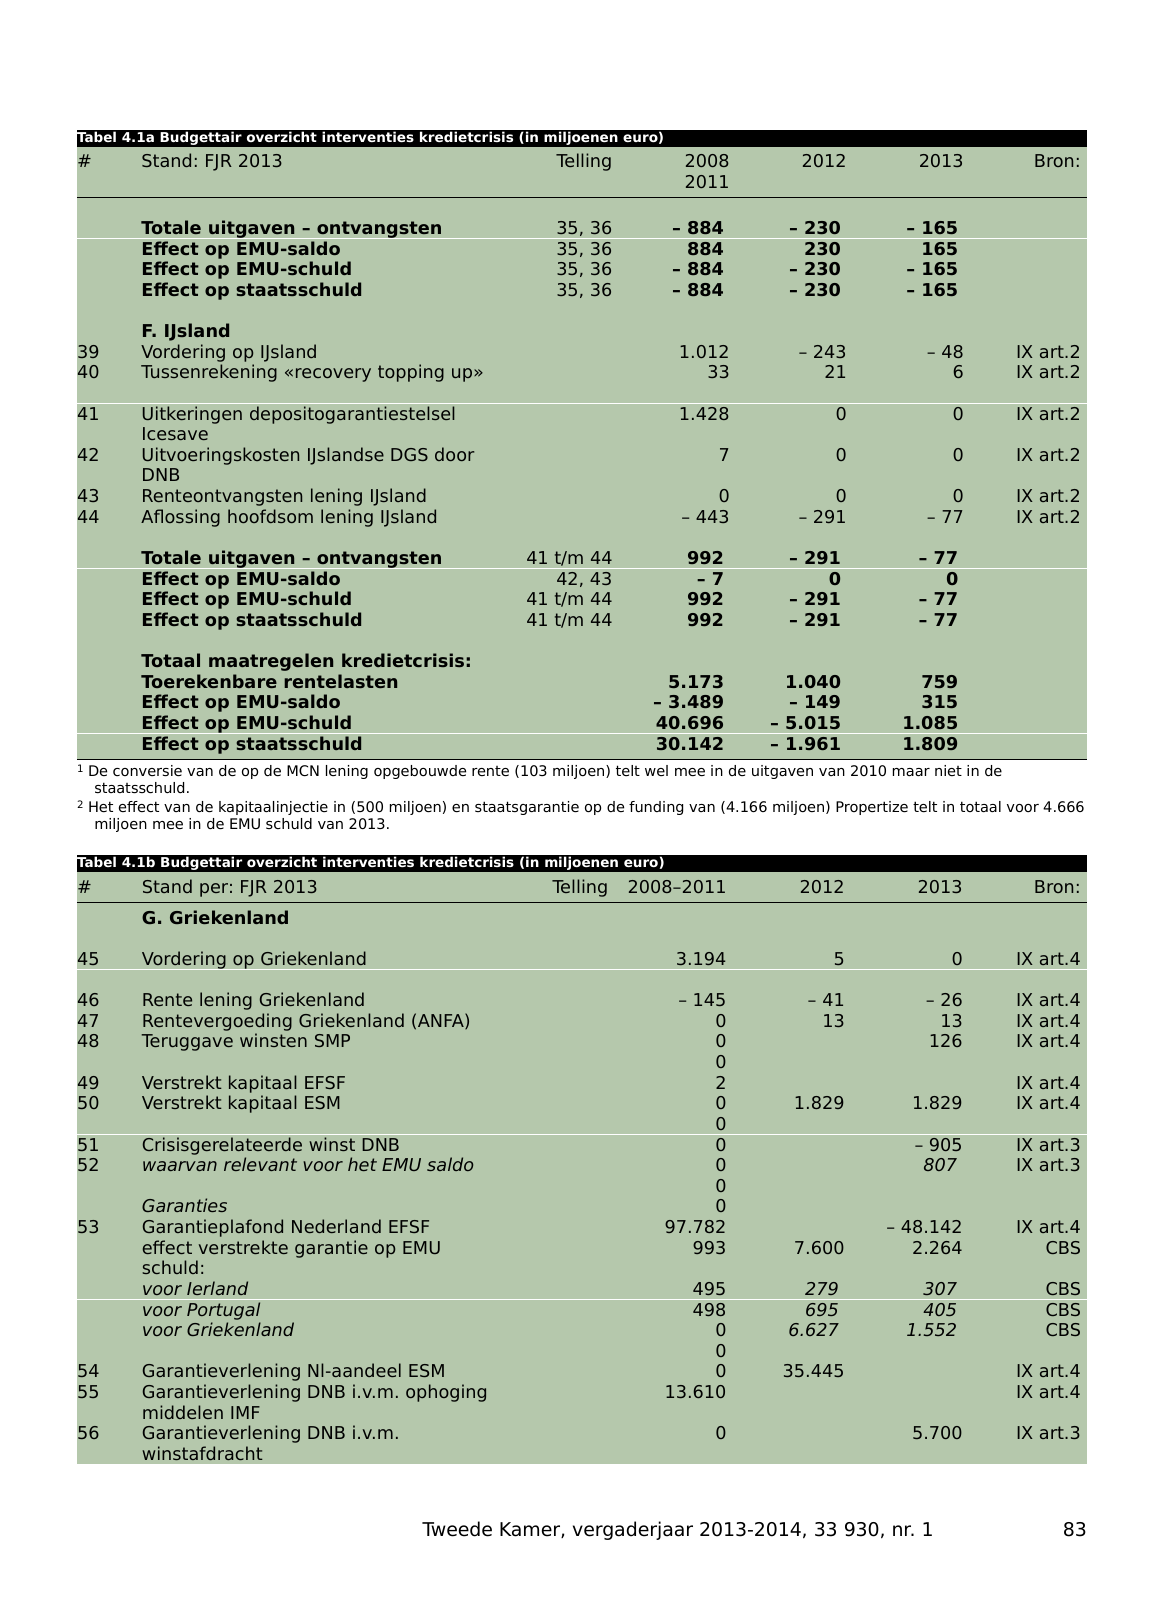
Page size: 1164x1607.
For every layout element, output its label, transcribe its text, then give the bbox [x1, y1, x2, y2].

table_cell 35, 36 [501, 239, 618, 259]
table_cell 42 [77, 445, 135, 486]
table_cell [496, 970, 614, 990]
table_cell [501, 383, 618, 403]
table_cell [501, 342, 618, 362]
table_cell [853, 383, 969, 403]
table_cell – 230 [735, 280, 852, 300]
table_cell 1 De conversie van de op de MCN lening opgebouwde rente (103 miljoen) telt wel mee in de uitgaven van 2010 maar niet in de staatsschuld. 2 Het effect van de kapitaalinjectie in (500 miljoen) en staatsgarantie op de funding van (4.166 miljoen) Propertize telt in totaal voor 4.666 miljoen mee in de EMU schuld van 2013. [77, 760, 1087, 833]
table_cell [853, 198, 969, 218]
table_cell 498 [614, 1300, 732, 1320]
table_cell – 905 [850, 1135, 968, 1155]
table_cell – 230 [735, 218, 852, 238]
table_cell 2012 [735, 147, 852, 197]
table_cell IX art.2 [970, 507, 1087, 527]
table_cell [77, 239, 135, 259]
table_cell IX art.4 [969, 1382, 1087, 1423]
table_cell [853, 321, 969, 342]
table_cell [732, 1176, 850, 1196]
table_cell 0 [853, 569, 969, 589]
table_cell Uitkeringen depositogarantiestelsel Icesave [135, 404, 501, 445]
table_cell 0 [853, 445, 969, 486]
table_cell 53 [77, 1217, 136, 1238]
table_cell 40 [77, 362, 135, 383]
table_cell – 41 [732, 990, 850, 1011]
table_cell IX art.4 [969, 1361, 1087, 1382]
table_cell [732, 1073, 850, 1093]
table_cell [501, 198, 618, 218]
table_cell [77, 1176, 136, 1196]
table_cell [496, 1155, 614, 1176]
table_cell 0 [614, 1052, 732, 1073]
table_cell [735, 630, 852, 651]
table_cell [853, 300, 969, 321]
table_cell waarvan relevant voor het EMU saldo [136, 1155, 496, 1176]
table_cell [732, 1031, 850, 1052]
table_cell [853, 651, 969, 672]
table_cell 1.829 [850, 1093, 968, 1114]
table_cell 2013 [850, 872, 968, 902]
table_cell [77, 548, 135, 568]
table_cell [77, 928, 136, 949]
table_cell 3.194 [614, 949, 732, 969]
table_cell [970, 259, 1087, 280]
table_cell 993 [614, 1238, 732, 1279]
table_cell 0 [614, 1135, 732, 1155]
table_cell Bron: [969, 872, 1087, 902]
table_cell 6.627 [732, 1320, 850, 1341]
table_cell 55 [77, 1382, 136, 1423]
table_cell 43 [77, 486, 135, 507]
table_cell [496, 1073, 614, 1093]
table_cell – 48 [853, 342, 969, 362]
table_cell [496, 1093, 614, 1114]
table_cell [501, 527, 618, 548]
table_cell [970, 321, 1087, 342]
table_cell [969, 1341, 1087, 1361]
table_cell IX art.3 [969, 1155, 1087, 1176]
table_cell 992 [618, 610, 735, 630]
table_cell 0 [853, 404, 969, 445]
table_cell [850, 1361, 968, 1382]
table_cell [501, 630, 618, 651]
table_cell – 149 [735, 692, 852, 713]
table_cell [970, 548, 1087, 568]
table_cell 48 [77, 1031, 136, 1052]
table_header Tabel 4.1b Budgettair overzicht interventies kredietcrisis (in miljoenen euro) [77, 855, 1087, 871]
table_cell [618, 321, 735, 342]
table_cell 1.085 [853, 713, 969, 733]
table_cell [850, 928, 968, 949]
table_cell [501, 362, 618, 383]
table_cell [501, 486, 618, 507]
table_cell 7 [618, 445, 735, 486]
table_cell 495 [614, 1279, 732, 1299]
table_cell Effect op EMU-saldo [135, 569, 501, 589]
table_cell 0 [614, 1361, 732, 1382]
table_cell IX art.2 [970, 362, 1087, 383]
table_cell Effect op EMU-schuld [135, 713, 501, 733]
table_cell Crisisgerelateerde winst DNB [136, 1135, 496, 1155]
table_cell Effect op EMU-saldo [135, 239, 501, 259]
table_cell Vordering op Griekenland [136, 949, 496, 969]
table_cell IX art.4 [969, 1011, 1087, 1031]
table_cell Garantieplafond Nederland EFSF [136, 1217, 496, 1238]
table_cell – 243 [735, 342, 852, 362]
table_cell 2 [614, 1073, 732, 1093]
table_cell F. IJsland [135, 321, 501, 342]
table_cell 41 t/m 44 [501, 589, 618, 610]
table_cell [970, 589, 1087, 610]
table_cell – 77 [853, 610, 969, 630]
table_cell 0 [614, 1155, 732, 1176]
table_cell – 145 [614, 990, 732, 1011]
table_cell [501, 692, 618, 713]
table_cell 0 [614, 1114, 732, 1134]
table_cell – 77 [853, 548, 969, 568]
table_cell 992 [618, 548, 735, 568]
table_cell 165 [853, 239, 969, 259]
table_cell 35, 36 [501, 259, 618, 280]
table_cell 1.012 [618, 342, 735, 362]
table_cell [850, 1073, 968, 1093]
table_cell [77, 970, 136, 990]
table_cell 0 [614, 1196, 732, 1217]
table_cell 35.445 [732, 1361, 850, 1382]
table_cell – 5.015 [735, 713, 852, 733]
table_cell 1.809 [853, 734, 969, 759]
table_cell 315 [853, 692, 969, 713]
table_cell [496, 1279, 614, 1299]
table_cell IX art.4 [969, 1073, 1087, 1093]
table_cell [496, 1135, 614, 1155]
table_cell [77, 734, 135, 759]
table_cell [853, 527, 969, 548]
table_cell [969, 1176, 1087, 1196]
table_cell [969, 970, 1087, 990]
table_cell [970, 218, 1087, 238]
table_cell [732, 1341, 850, 1361]
table_cell 42, 43 [501, 569, 618, 589]
table_cell Telling [496, 872, 614, 902]
table_cell Effect op EMU-schuld [135, 259, 501, 280]
table_cell 992 [618, 589, 735, 610]
table_cell [969, 1114, 1087, 1134]
table_cell [850, 1341, 968, 1361]
table_cell [970, 198, 1087, 218]
table_cell [77, 259, 135, 280]
table_cell 40.696 [618, 713, 735, 733]
table_cell – 165 [853, 280, 969, 300]
table_cell 0 [618, 486, 735, 507]
table_cell [970, 651, 1087, 672]
table_cell Telling [501, 147, 618, 197]
table_cell – 48.142 [850, 1217, 968, 1238]
table_cell [77, 1279, 136, 1299]
table_cell [970, 692, 1087, 713]
table_cell [850, 1114, 968, 1134]
table_cell 35, 36 [501, 280, 618, 300]
table_cell [732, 1114, 850, 1134]
table_cell Effect op EMU-saldo [135, 692, 501, 713]
table_cell [618, 300, 735, 321]
table_cell [501, 507, 618, 527]
table_cell 2.264 [850, 1238, 968, 1279]
table_cell – 291 [735, 507, 852, 527]
table_cell [970, 383, 1087, 403]
table_cell [77, 218, 135, 238]
table_cell Uitvoeringskosten IJslandse DGS door DNB [135, 445, 501, 486]
table_cell 46 [77, 990, 136, 1011]
table_cell [969, 1052, 1087, 1073]
table_cell voor Ierland [136, 1279, 496, 1299]
table_cell [732, 1196, 850, 1217]
table_cell – 291 [735, 610, 852, 630]
table_cell [136, 1114, 496, 1134]
table_cell IX art.4 [969, 1217, 1087, 1238]
table_cell CBS [969, 1320, 1087, 1341]
table_cell – 165 [853, 218, 969, 238]
table_cell # [77, 147, 135, 197]
table_cell [135, 630, 501, 651]
table_cell [614, 970, 732, 990]
table_cell [735, 300, 852, 321]
table_cell [853, 630, 969, 651]
table_cell [850, 1052, 968, 1073]
table_cell [77, 280, 135, 300]
table_cell [77, 692, 135, 713]
table_cell [496, 1052, 614, 1073]
table_cell [735, 527, 852, 548]
table_cell [496, 949, 614, 969]
table_cell [969, 903, 1087, 928]
table_cell 54 [77, 1361, 136, 1382]
table_cell 0 [735, 404, 852, 445]
table_cell [496, 1238, 614, 1279]
table_cell CBS [969, 1279, 1087, 1299]
table_cell [501, 445, 618, 486]
table_cell [77, 672, 135, 692]
table_cell [496, 1320, 614, 1341]
table_cell [850, 1176, 968, 1196]
table_cell [618, 383, 735, 403]
table_cell 0 [614, 1011, 732, 1031]
table_cell [732, 1382, 850, 1423]
table_cell [501, 651, 618, 672]
table_cell 13 [850, 1011, 968, 1031]
table_cell 0 [735, 569, 852, 589]
table_cell 884 [618, 239, 735, 259]
table_cell [77, 321, 135, 342]
table_cell [732, 903, 850, 928]
table_cell [496, 1176, 614, 1196]
table_cell 307 [850, 1279, 968, 1299]
table_cell 49 [77, 1073, 136, 1093]
table_cell [77, 1196, 136, 1217]
table_cell 279 [732, 1279, 850, 1299]
table_cell [501, 300, 618, 321]
table_cell – 291 [735, 548, 852, 568]
table_cell [77, 1052, 136, 1073]
table_cell [970, 630, 1087, 651]
table_cell IX art.2 [970, 445, 1087, 486]
table_cell [77, 713, 135, 733]
table_cell Totaal maatregelen kredietcrisis: [135, 651, 501, 672]
table_cell Garantieverlening DNB i.v.m. winstafdracht [136, 1423, 496, 1464]
table_cell 405 [850, 1300, 968, 1320]
table_cell Garantieverlening Nl-aandeel ESM [136, 1361, 496, 1382]
table_cell voor Portugal [136, 1300, 496, 1320]
table_cell CBS [969, 1238, 1087, 1279]
table_cell 47 [77, 1011, 136, 1031]
table_cell [77, 198, 135, 218]
table_cell – 77 [853, 507, 969, 527]
table_cell – 884 [618, 280, 735, 300]
table_cell – 443 [618, 507, 735, 527]
table_cell IX art.2 [970, 486, 1087, 507]
table_cell IX art.2 [970, 404, 1087, 445]
table_cell 5.700 [850, 1423, 968, 1464]
table_cell 0 [614, 1320, 732, 1341]
table_cell [77, 630, 135, 651]
table_cell 0 [850, 949, 968, 969]
table_cell 0 [735, 445, 852, 486]
table_cell [77, 1341, 136, 1361]
table_cell 21 [735, 362, 852, 383]
table_cell IX art.4 [969, 1093, 1087, 1114]
table_cell [970, 734, 1087, 759]
table_header Tabel 4.1a Budgettair overzicht interventies kredietcrisis (in miljoenen euro) [77, 130, 1087, 146]
table_cell [735, 383, 852, 403]
table_cell – 77 [853, 589, 969, 610]
table_cell 0 [614, 1093, 732, 1114]
table_cell [970, 672, 1087, 692]
table_cell 1.552 [850, 1320, 968, 1341]
table_cell 56 [77, 1423, 136, 1464]
table_cell IX art.4 [969, 949, 1087, 969]
table_cell [135, 527, 501, 548]
table_cell [496, 903, 614, 928]
table_cell Rentevergoeding Griekenland (ANFA) [136, 1011, 496, 1031]
table_cell [77, 1300, 136, 1320]
table_cell CBS [969, 1300, 1087, 1320]
table_cell 52 [77, 1155, 136, 1176]
table_cell Totale uitgaven – ontvangsten [135, 548, 501, 568]
table_cell [850, 970, 968, 990]
table_cell 97.782 [614, 1217, 732, 1238]
table_cell [77, 1320, 136, 1341]
table_cell 2008 2011 [618, 147, 735, 197]
table_cell [735, 198, 852, 218]
table_cell 41 t/m 44 [501, 548, 618, 568]
table_cell [496, 1361, 614, 1382]
table_cell 50 [77, 1093, 136, 1114]
table_cell [136, 1052, 496, 1073]
table_cell [970, 610, 1087, 630]
table_cell [969, 1196, 1087, 1217]
table_cell Verstrekt kapitaal ESM [136, 1093, 496, 1114]
table_cell Tussenrekening «recovery topping up» [135, 362, 501, 383]
table_cell [732, 1135, 850, 1155]
table_cell 126 [850, 1031, 968, 1052]
table_cell [735, 321, 852, 342]
table_cell [135, 198, 501, 218]
table_cell [501, 404, 618, 445]
table_cell 230 [735, 239, 852, 259]
table_cell [496, 1031, 614, 1052]
table_cell [496, 1011, 614, 1031]
table_cell 13 [732, 1011, 850, 1031]
table_cell [77, 1238, 136, 1279]
table_cell voor Griekenland [136, 1320, 496, 1341]
table_cell IX art.4 [969, 990, 1087, 1011]
table_cell – 1.961 [735, 734, 852, 759]
table_cell 51 [77, 1135, 136, 1155]
table_cell – 165 [853, 259, 969, 280]
table_cell Aflossing hoofdsom lening IJsland [135, 507, 501, 527]
table_cell – 884 [618, 218, 735, 238]
table_cell [735, 651, 852, 672]
table_cell [136, 1341, 496, 1361]
table_cell – 3.489 [618, 692, 735, 713]
table_cell [850, 1382, 968, 1423]
table_cell Effect op staatsschuld [135, 610, 501, 630]
table_cell 1.040 [735, 672, 852, 692]
table_cell Stand per: FJR 2013 [136, 872, 496, 902]
table_cell [970, 300, 1087, 321]
table_cell [77, 300, 135, 321]
table_cell [732, 928, 850, 949]
table_cell [77, 527, 135, 548]
table_cell [501, 321, 618, 342]
table_cell 807 [850, 1155, 968, 1176]
table_cell [77, 589, 135, 610]
table_cell [496, 1114, 614, 1134]
table_cell 5.173 [618, 672, 735, 692]
table_cell 41 t/m 44 [501, 610, 618, 630]
table_cell [850, 1196, 968, 1217]
table_cell 0 [853, 486, 969, 507]
table_cell [136, 970, 496, 990]
table_cell [77, 569, 135, 589]
table_cell [496, 1341, 614, 1361]
table_cell IX art.3 [969, 1423, 1087, 1464]
table_cell 1.829 [732, 1093, 850, 1114]
table_cell IX art.3 [969, 1135, 1087, 1155]
table_cell – 884 [618, 259, 735, 280]
table_cell [970, 280, 1087, 300]
table_cell [501, 713, 618, 733]
table_cell [618, 527, 735, 548]
table_cell [136, 928, 496, 949]
table_cell [850, 903, 968, 928]
table_cell [496, 1300, 614, 1320]
table_cell [732, 1217, 850, 1238]
table_cell Teruggave winsten SMP [136, 1031, 496, 1052]
table_cell 2008–2011 [614, 872, 732, 902]
table_cell IX art.4 [969, 1031, 1087, 1052]
table_cell 0 [614, 1423, 732, 1464]
table_cell [618, 198, 735, 218]
table_cell [77, 651, 135, 672]
table_cell 39 [77, 342, 135, 362]
table_cell [970, 239, 1087, 259]
table_cell 0 [735, 486, 852, 507]
table_cell [77, 903, 136, 928]
table_cell [501, 672, 618, 692]
table_cell effect verstrekte garantie op EMU schuld: [136, 1238, 496, 1279]
table_cell 1.428 [618, 404, 735, 445]
table_cell [970, 527, 1087, 548]
table_cell Verstrekt kapitaal EFSF [136, 1073, 496, 1093]
table_cell – 7 [618, 569, 735, 589]
table_cell [136, 1176, 496, 1196]
table_cell IX art.2 [970, 342, 1087, 362]
table_cell [496, 928, 614, 949]
table_cell 2013 [853, 147, 969, 197]
table_cell Rente lening Griekenland [136, 990, 496, 1011]
table_cell [970, 713, 1087, 733]
table_cell [496, 1423, 614, 1464]
table_cell [732, 1423, 850, 1464]
table_cell 30.142 [618, 734, 735, 759]
table_cell [496, 1196, 614, 1217]
table_cell [496, 990, 614, 1011]
table_cell Renteontvangsten lening IJsland [135, 486, 501, 507]
table_cell Garantieverlening DNB i.v.m. ophoging middelen IMF [136, 1382, 496, 1423]
table_cell 44 [77, 507, 135, 527]
table_cell [618, 630, 735, 651]
table_cell [618, 651, 735, 672]
table_cell 5 [732, 949, 850, 969]
table_cell Bron: [970, 147, 1087, 197]
table_cell 0 [614, 1031, 732, 1052]
table_cell [496, 1382, 614, 1423]
table_cell 7.600 [732, 1238, 850, 1279]
table_cell 41 [77, 404, 135, 445]
table_cell 35, 36 [501, 218, 618, 238]
table_cell [77, 1114, 136, 1134]
table_cell Toerekenbare rentelasten [135, 672, 501, 692]
table_cell G. Griekenland [136, 903, 496, 928]
table_cell 13.610 [614, 1382, 732, 1423]
table_cell 759 [853, 672, 969, 692]
table_cell – 26 [850, 990, 968, 1011]
table_cell Stand: FJR 2013 [135, 147, 501, 197]
table_cell 0 [614, 1341, 732, 1361]
table_cell [77, 610, 135, 630]
table_cell Vordering op IJsland [135, 342, 501, 362]
table_cell 45 [77, 949, 136, 969]
table_cell 2012 [732, 872, 850, 902]
table_cell [614, 903, 732, 928]
table_cell [501, 734, 618, 759]
table_cell Totale uitgaven – ontvangsten [135, 218, 501, 238]
table_cell [732, 1052, 850, 1073]
table_cell [77, 383, 135, 403]
table_cell 6 [853, 362, 969, 383]
table_cell [135, 383, 501, 403]
table_cell [732, 1155, 850, 1176]
table_cell [970, 569, 1087, 589]
table_cell # [77, 872, 136, 902]
table_cell 33 [618, 362, 735, 383]
table_cell [732, 970, 850, 990]
table_cell 0 [614, 1176, 732, 1196]
table_cell Effect op staatsschuld [135, 280, 501, 300]
table_cell – 230 [735, 259, 852, 280]
table_cell [969, 928, 1087, 949]
table_cell Garanties [136, 1196, 496, 1217]
table_cell – 291 [735, 589, 852, 610]
table_cell [614, 928, 732, 949]
table_cell [496, 1217, 614, 1238]
table_cell Effect op staatsschuld [135, 734, 501, 759]
table_cell Effect op EMU-schuld [135, 589, 501, 610]
table_cell 695 [732, 1300, 850, 1320]
table_cell [135, 300, 501, 321]
